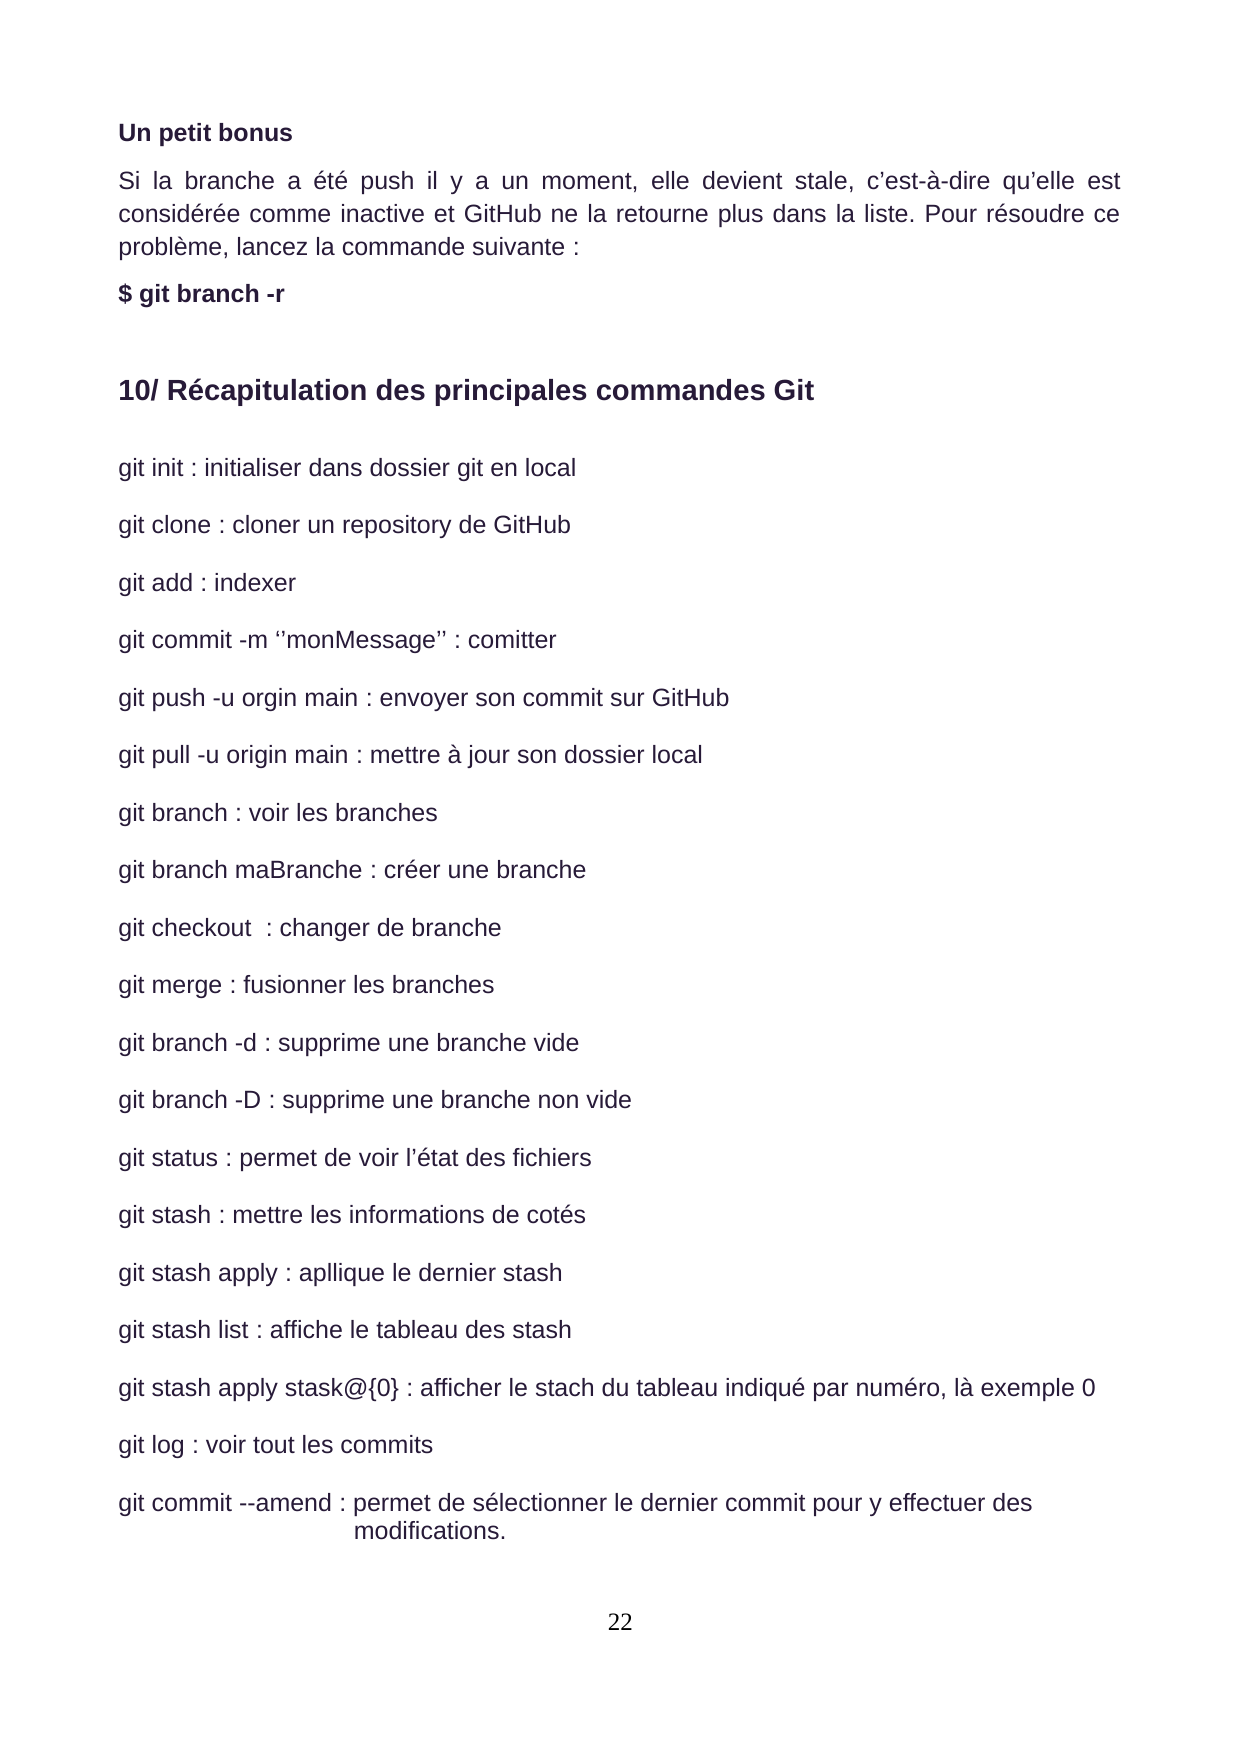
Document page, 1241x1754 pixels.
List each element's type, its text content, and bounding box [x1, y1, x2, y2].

text git stash apply : apllique le dernier stash [118, 1258, 1122, 1286]
text git stash list : affiche le tableau des stash [118, 1315, 1122, 1344]
text git log : voir tout les commits [118, 1430, 1122, 1459]
text Si la branche a été push il y a un moment, elle devient stale, c’est-à-dire qu’elle est considérée comme inactive et GitHub ne la retourne plus dans la liste. Pour résoudre ce problème, lancez la commande suivante : [118, 166, 1122, 261]
text git branch -D : supprime une branche non vide [118, 1085, 1122, 1114]
text git commit -m ‘’monMessage’’ : comitter [118, 625, 1122, 654]
text git status : permet de voir l’état des fichiers [118, 1143, 1122, 1171]
text Un petit bonus [118, 118, 1122, 147]
text $ git branch -r [118, 279, 1122, 308]
text git checkout : changer de branche [118, 913, 1122, 941]
text modifications. [118, 1516, 1122, 1545]
text git push -u orgin main : envoyer son commit sur GitHub [118, 683, 1122, 711]
text git merge : fusionner les branches [118, 970, 1122, 999]
text git branch -d : supprime une branche vide [118, 1028, 1122, 1056]
text git pull -u origin main : mettre à jour son dossier local [118, 740, 1122, 769]
text git add : indexer [118, 568, 1122, 596]
text git clone : cloner un repository de GitHub [118, 510, 1122, 539]
text git stash apply stask@{0} : afficher le stach du tableau indiqué par numéro, là exemple 0 [118, 1373, 1122, 1401]
text 10/ Récapitulation des principales commandes Git [118, 373, 1122, 407]
text git commit --amend : permet de sélectionner le dernier commit pour y effectuer des [118, 1488, 1122, 1516]
text git stash : mettre les informations de cotés [118, 1200, 1122, 1229]
text git branch maBranche : créer une branche [118, 855, 1122, 884]
text git branch : voir les branches [118, 798, 1122, 826]
text git init : initialiser dans dossier git en local [118, 453, 1122, 481]
